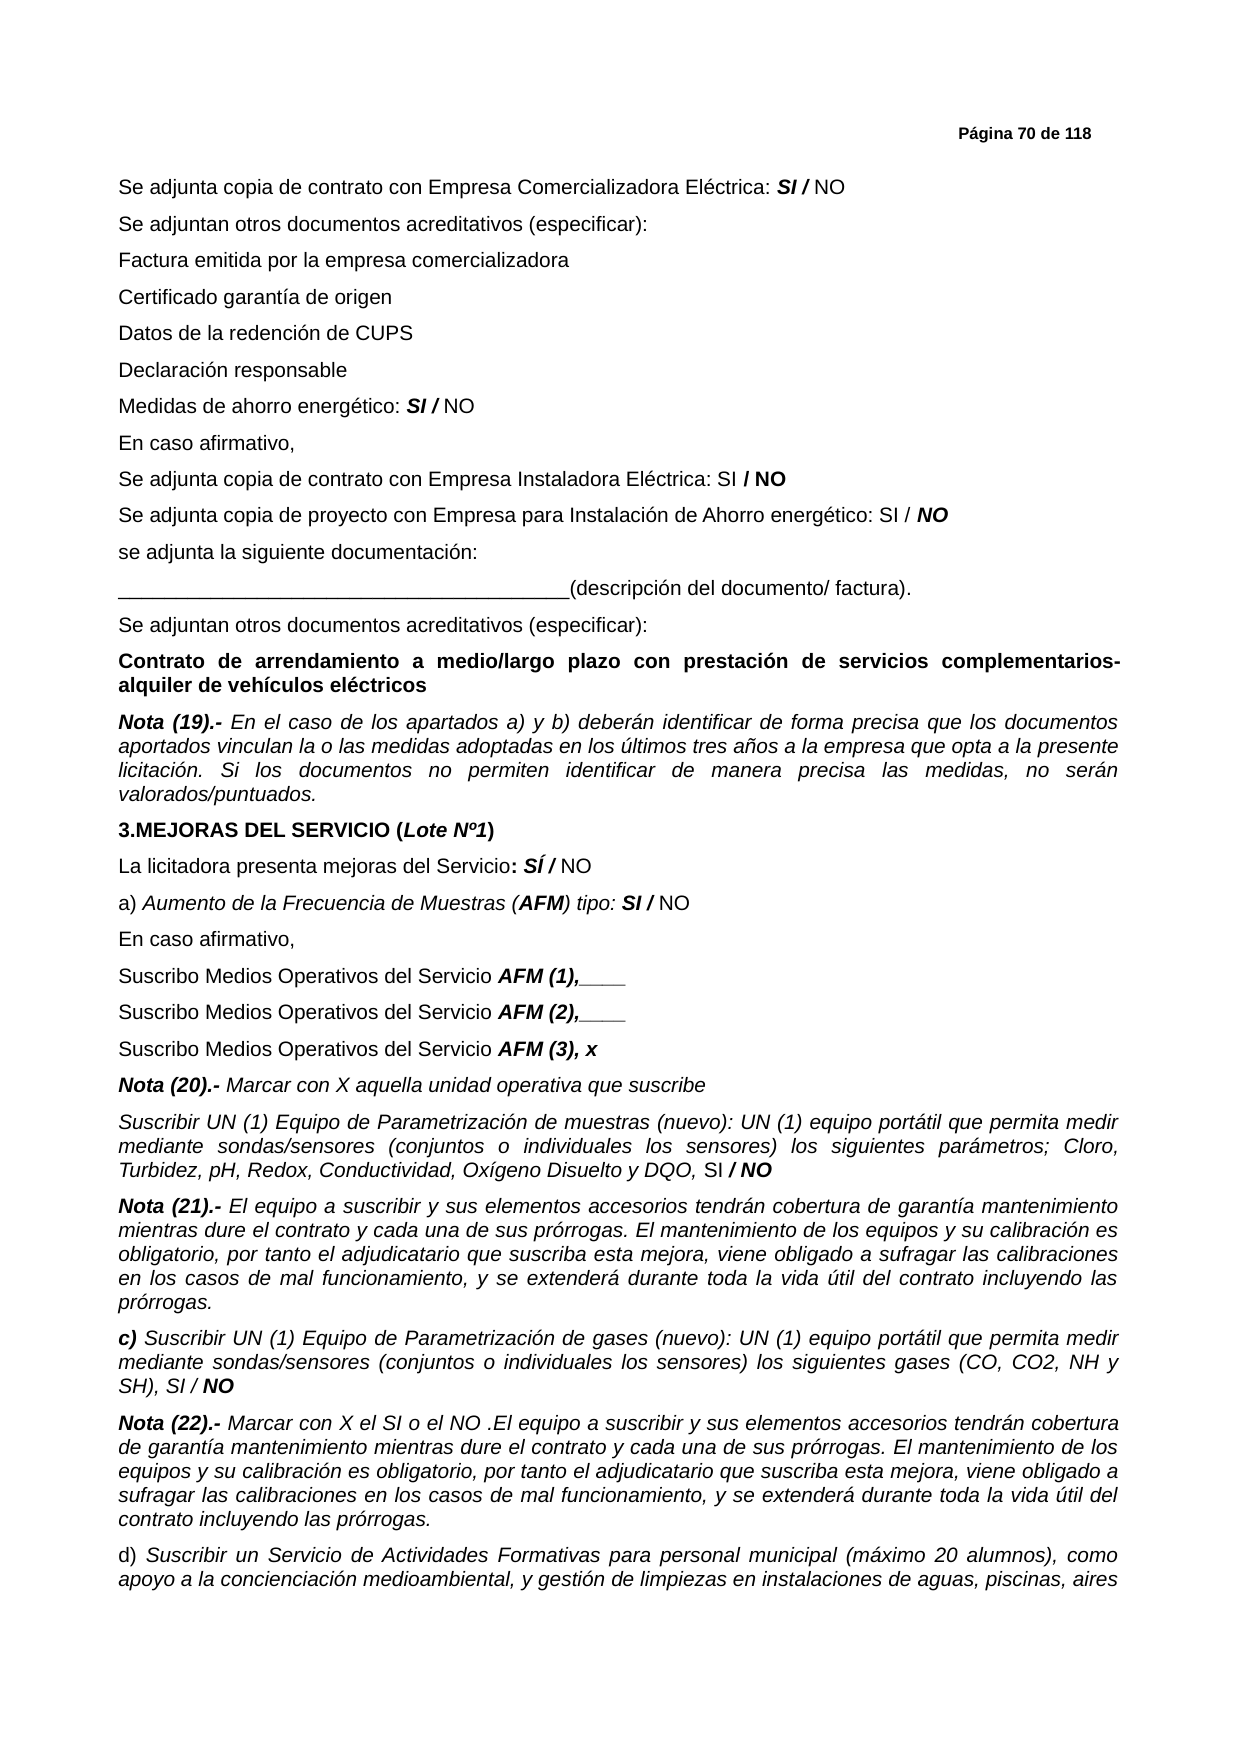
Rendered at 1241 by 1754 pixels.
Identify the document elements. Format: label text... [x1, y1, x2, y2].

text Suscribo Medios Operativos del Servicio AFM (3), x [118, 1037, 1122, 1061]
text a) Aumento de la Frecuencia de Muestras (AFM) tipo: SI / NO [118, 891, 1122, 915]
text Nota (19).- En el caso de los apartados a) y b) deberán identificar de forma precisa que los documentos aportados vinculan la o las medidas adoptadas en los últimos tres años a la empresa que opta a la presente licitación. Si los documentos no permiten identificar de manera precisa las medidas, no serán valorados/puntuados. [118, 709, 1122, 805]
text 3.MEJORAS DEL SERVICIO (Lote Nº1) [118, 818, 1122, 842]
text Se adjunta copia de contrato con Empresa Comercializadora Eléctrica: SI / NO [118, 175, 1122, 199]
text Se adjunta copia de proyecto con Empresa para Instalación de Ahorro energético: SI / NO [118, 503, 1122, 527]
text se adjunta la siguiente documentación: [118, 540, 1122, 564]
text Se adjuntan otros documentos acreditativos (especificar): [118, 613, 1122, 637]
text Declaración responsable [118, 357, 1122, 381]
text c) Suscribir UN (1) Equipo de Parametrización de gases (nuevo): UN (1) equipo portátil que permita medir mediante sondas/sensores (conjuntos o individuales los sensores) los siguientes gases (CO, CO2, NH y SH), SI / NO [118, 1326, 1122, 1398]
text La licitadora presenta mejoras del Servicio: SÍ / NO [118, 854, 1122, 878]
text Medidas de ahorro energético: SI / NO [118, 394, 1122, 418]
text En caso afirmativo, [118, 430, 1122, 454]
text Datos de la redención de CUPS [118, 321, 1122, 345]
text Nota (22).- Marcar con X el SI o el NO .El equipo a suscribir y sus elementos accesorios tendrán cobertura de garantía mantenimiento mientras dure el contrato y cada una de sus prórrogas. El mantenimiento de los equipos y su calibración es obligatorio, por tanto el adjudicatario que suscriba esta mejora, viene obligado a sufragar las calibraciones en los casos de mal funcionamiento, y se extenderá durante toda la vida útil del contrato incluyendo las prórrogas. [118, 1411, 1122, 1530]
text Factura emitida por la empresa comercializadora [118, 248, 1122, 272]
text Se adjuntan otros documentos acreditativos (especificar): [118, 212, 1122, 236]
text Suscribir UN (1) Equipo de Parametrización de muestras (nuevo): UN (1) equipo portátil que permita medir mediante sondas/sensores (conjuntos o individuales los sensores) los siguientes parámetros; Cloro, Turbidez, pH, Redox, Conductividad, Oxígeno Disuelto y DQO, SI / NO [118, 1109, 1122, 1181]
text Contrato de arrendamiento a medio/largo plazo con prestación de servicios complementarios- alquiler de vehículos eléctricos [118, 649, 1122, 697]
text d) Suscribir un Servicio de Actividades Formativas para personal municipal (máximo 20 alumnos), como apoyo a la concienciación medioambiental, y gestión de limpiezas en instalaciones de aguas, piscinas, aires [118, 1543, 1122, 1591]
text Se adjunta copia de contrato con Empresa Instaladora Eléctrica: SI / NO [118, 467, 1122, 491]
text Nota (20).- Marcar con X aquella unidad operativa que suscribe [118, 1073, 1122, 1097]
text Nota (21).- El equipo a suscribir y sus elementos accesorios tendrán cobertura de garantía mantenimiento mientras dure el contrato y cada una de sus prórrogas. El mantenimiento de los equipos y su calibración es obligatorio, por tanto el adjudicatario que suscriba esta mejora, viene obligado a sufragar las calibraciones en los casos de mal funcionamiento, y se extenderá durante toda la vida útil del contrato incluyendo las prórrogas. [118, 1194, 1122, 1314]
text En caso afirmativo, [118, 927, 1122, 951]
text Certificado garantía de origen [118, 284, 1122, 308]
text _______________________________________(descripción del documento/ factura). [118, 576, 1122, 600]
text Suscribo Medios Operativos del Servicio AFM (2),____ [118, 1000, 1122, 1024]
text Suscribo Medios Operativos del Servicio AFM (1),____ [118, 964, 1122, 988]
